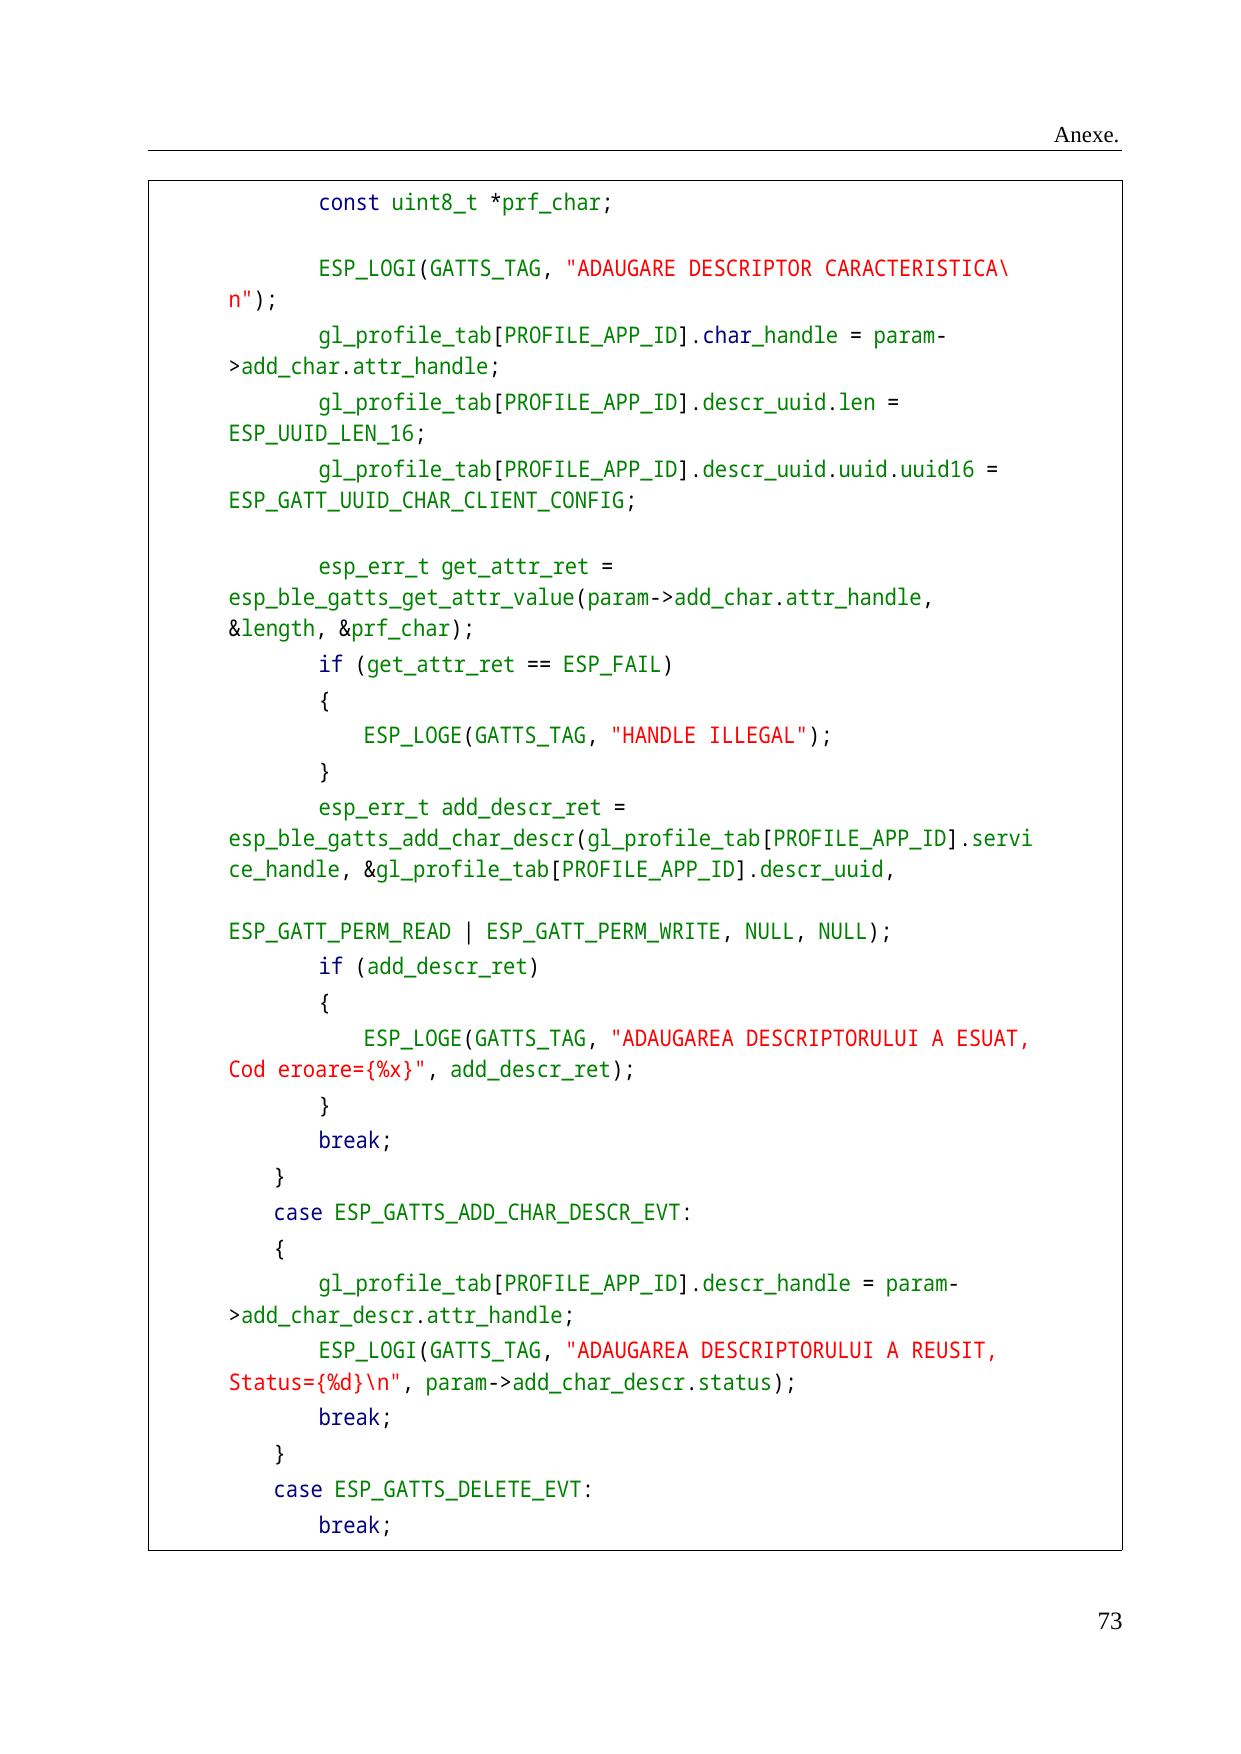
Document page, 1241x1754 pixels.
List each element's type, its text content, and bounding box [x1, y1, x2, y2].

table_header const uint8_t *prf_char; ESP_LOGI(GATTS_TAG, "ADAUGARE DESCRIPTOR CARACTERISTICA\n"); gl_profile_tab[PROFILE_APP_ID].char_handle = param->add_char.attr_handle; gl_profile_tab[PROFILE_APP_ID].descr_uuid.len = ESP_UUID_LEN_16; gl_profile_tab[PROFILE_APP_ID].descr_uuid.uuid.uuid16 = ESP_GATT_UUID_CHAR_CLIENT_CONFIG; esp_err_t get_attr_ret = esp_ble_gatts_get_attr_value(param->add_char.attr_handle, &length, &prf_char); if (get_attr_ret == ESP_FAIL) { ESP_LOGE(GATTS_TAG, "HANDLE ILLEGAL"); } esp_err_t add_descr_ret = esp_ble_gatts_add_char_descr(gl_profile_tab[PROFILE_APP_ID].service_handle, &gl_profile_tab[PROFILE_APP_ID].descr_uuid, ESP_GATT_PERM_READ | ESP_GATT_PERM_WRITE, NULL, NULL); if (add_descr_ret) { ESP_LOGE(GATTS_TAG, "ADAUGAREA DESCRIPTORULUI A ESUAT, Cod eroare={%x}", add_descr_ret); } break; } case ESP_GATTS_ADD_CHAR_DESCR_EVT: { gl_profile_tab[PROFILE_APP_ID].descr_handle = param->add_char_descr.attr_handle; ESP_LOGI(GATTS_TAG, "ADAUGAREA DESCRIPTORULUI A REUSIT, Status={%d}\n", param->add_char_descr.status); break; } case ESP_GATTS_DELETE_EVT: break; [149, 181, 1122, 1550]
